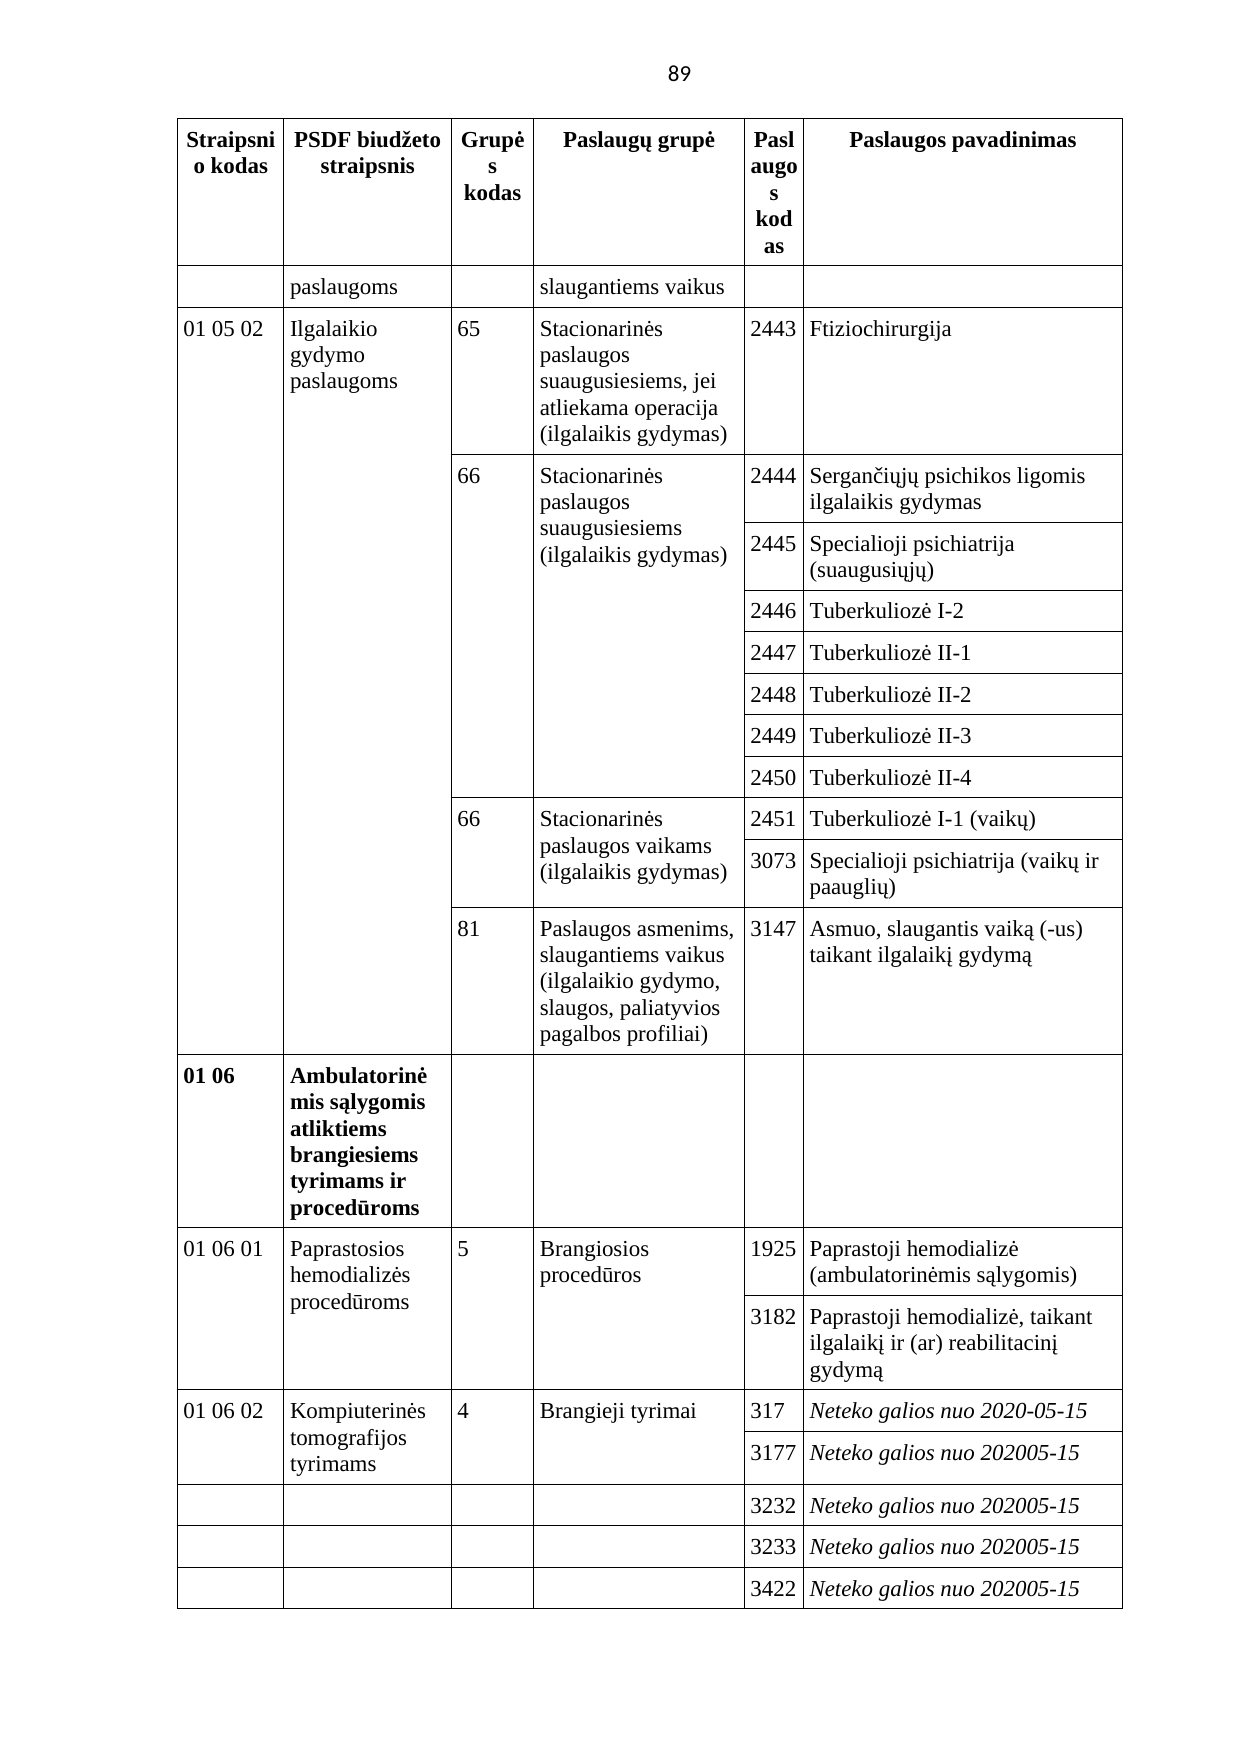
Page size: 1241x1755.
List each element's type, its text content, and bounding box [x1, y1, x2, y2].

table_cell [534, 1431, 744, 1483]
table_cell [178, 1295, 283, 1389]
table_cell [452, 1055, 533, 1227]
table_cell [178, 522, 283, 589]
table_cell Tuberkuliozė II-2 [804, 674, 1122, 714]
table_cell [804, 266, 1122, 307]
table_cell [178, 714, 283, 756]
table_cell 01 05 02 [178, 308, 283, 454]
table_cell Neteko galios nuo 202005-15 [804, 1485, 1122, 1525]
table_cell 2449 [745, 715, 803, 756]
table_cell [284, 590, 451, 631]
table_cell [178, 266, 283, 307]
table_cell Asmuo, slaugantis vaiką (-us) taikant ilgalaikį gydymą [804, 908, 1122, 1054]
table_cell [284, 673, 451, 714]
table_cell [178, 1568, 283, 1608]
table_cell 2444 [745, 455, 803, 522]
table_cell 2445 [745, 523, 803, 589]
table_header Paslaugos pavadinimas [804, 119, 1122, 265]
table_cell Neteko galios nuo 202005-15 [804, 1432, 1122, 1483]
table_cell 2450 [745, 757, 803, 797]
table_cell 01 06 02 [178, 1390, 283, 1431]
table_cell 3177 [745, 1432, 803, 1483]
table_cell Paslaugos asmenims, slaugantiems vaikus (ilgalaikio gydymo, slaugos, paliatyvios pagalbos profiliai) [534, 908, 744, 1054]
table_cell [178, 839, 283, 907]
table_cell [745, 1055, 803, 1227]
table_cell [452, 1526, 533, 1567]
table_cell [178, 756, 283, 797]
table_header Paslaugos kodas [745, 119, 803, 265]
table_cell Ftiziochirurgija [804, 308, 1122, 454]
table_cell [534, 1568, 744, 1608]
table_cell [284, 631, 451, 673]
table_cell 3073 [745, 840, 803, 907]
table_cell Stacionarinės paslaugos suaugusiesiems (ilgalaikis gydymas) [534, 455, 744, 673]
table_cell Ilgalaikio gydymo paslaugoms [284, 308, 451, 454]
table_cell [178, 1485, 283, 1525]
table_cell 66 [452, 798, 533, 839]
table_cell Paprastoji hemodializė (ambulatorinėmis sąlygomis) [804, 1228, 1122, 1295]
table_cell [452, 673, 533, 714]
table_cell 5 [452, 1228, 533, 1295]
table_cell [534, 714, 744, 756]
table_cell Ambulatorinėmis sąlygomis atliktiems brangiesiems tyrimams ir procedūroms [284, 1055, 451, 1227]
table_cell 2447 [745, 632, 803, 673]
table_cell [452, 756, 533, 797]
table_cell Specialioji psichiatrija (vaikų ir paauglių) [804, 840, 1122, 907]
table_cell Tuberkuliozė I-1 (vaikų) [804, 798, 1122, 839]
table_cell [178, 590, 283, 631]
table_cell [534, 1295, 744, 1389]
table_cell 4 [452, 1390, 533, 1431]
table_cell [452, 522, 533, 589]
table_cell [804, 1055, 1122, 1227]
table_cell 3233 [745, 1526, 803, 1567]
table_cell slaugantiems vaikus [534, 266, 744, 307]
table_cell 3182 [745, 1296, 803, 1389]
table_cell Neteko galios nuo 202005-15 [804, 1526, 1122, 1567]
table_cell [534, 1526, 744, 1567]
table_cell Kompiuterinės tomografijos tyrimams [284, 1390, 451, 1483]
table_cell Brangieji tyrimai [534, 1390, 744, 1431]
table_header Straipsnio kodas [178, 119, 283, 265]
table_cell 01 06 01 [178, 1228, 283, 1295]
table_cell Neteko galios nuo 202005-15 [804, 1568, 1122, 1608]
table_header PSDF biudžeto straipsnis [284, 119, 451, 265]
table_cell [284, 522, 451, 589]
table_cell [178, 1431, 283, 1483]
table_cell [284, 797, 451, 839]
table_cell [178, 454, 283, 522]
table_cell 2448 [745, 674, 803, 714]
table_cell [452, 1485, 533, 1525]
table_cell 2446 [745, 591, 803, 631]
table_cell Specialioji psichiatrija (suaugusiųjų) [804, 523, 1122, 589]
table_cell [284, 1485, 451, 1525]
table_cell Sergančiųjų psichikos ligomis ilgalaikis gydymas [804, 455, 1122, 522]
table_cell [534, 1485, 744, 1525]
table_cell 3422 [745, 1568, 803, 1608]
table_cell [284, 714, 451, 756]
table_cell Stacionarinės paslaugos vaikams (ilgalaikis gydymas) [534, 798, 744, 907]
table_cell [178, 1526, 283, 1567]
table_cell Brangiosios procedūros [534, 1228, 744, 1295]
table_cell [452, 631, 533, 673]
table_cell 01 06 [178, 1055, 283, 1227]
table_cell 3147 [745, 908, 803, 1054]
table_cell [534, 1055, 744, 1227]
table_cell Tuberkuliozė I-2 [804, 591, 1122, 631]
table_cell Stacionarinės paslaugos suaugusiesiems, jei atliekama operacija (ilgalaikis gydymas) [534, 308, 744, 454]
table_cell Tuberkuliozė II-1 [804, 632, 1122, 673]
table_header Grupės kodas [452, 119, 533, 265]
table_cell 2443 [745, 308, 803, 454]
table_cell [534, 756, 744, 797]
table_cell Paprastosios hemodializės procedūroms [284, 1228, 451, 1389]
table_cell [284, 454, 451, 522]
table_cell [178, 631, 283, 673]
table_cell [452, 1431, 533, 1483]
table_cell paslaugoms [284, 266, 451, 307]
table_cell [452, 590, 533, 631]
table_cell [745, 266, 803, 307]
table_cell 65 [452, 308, 533, 454]
table_cell [452, 839, 533, 907]
table_cell 81 [452, 908, 533, 1054]
table_cell 1925 [745, 1228, 803, 1295]
table_cell [284, 839, 451, 907]
table_cell 66 [452, 455, 533, 522]
table_cell [284, 907, 451, 1054]
table_cell [284, 1526, 451, 1567]
table_cell [178, 673, 283, 714]
table_cell 2451 [745, 798, 803, 839]
table_cell [178, 907, 283, 1054]
table_cell 3232 [745, 1485, 803, 1525]
table_cell [452, 1568, 533, 1608]
table_cell Neteko galios nuo 2020-05-15 [804, 1390, 1122, 1431]
table_cell Paprastoji hemodializė, taikant ilgalaikį ir (ar) reabilitacinį gydymą [804, 1296, 1122, 1389]
table_cell [178, 797, 283, 839]
table_cell [284, 756, 451, 797]
table_cell [284, 1568, 451, 1608]
table_header Paslaugų grupė [534, 119, 744, 265]
table_cell Tuberkuliozė II-4 [804, 757, 1122, 797]
table_cell [452, 714, 533, 756]
table_cell Tuberkuliozė II-3 [804, 715, 1122, 756]
table_cell [452, 1295, 533, 1389]
table_cell [534, 673, 744, 714]
table_cell 317 [745, 1390, 803, 1431]
table_cell [452, 266, 533, 307]
